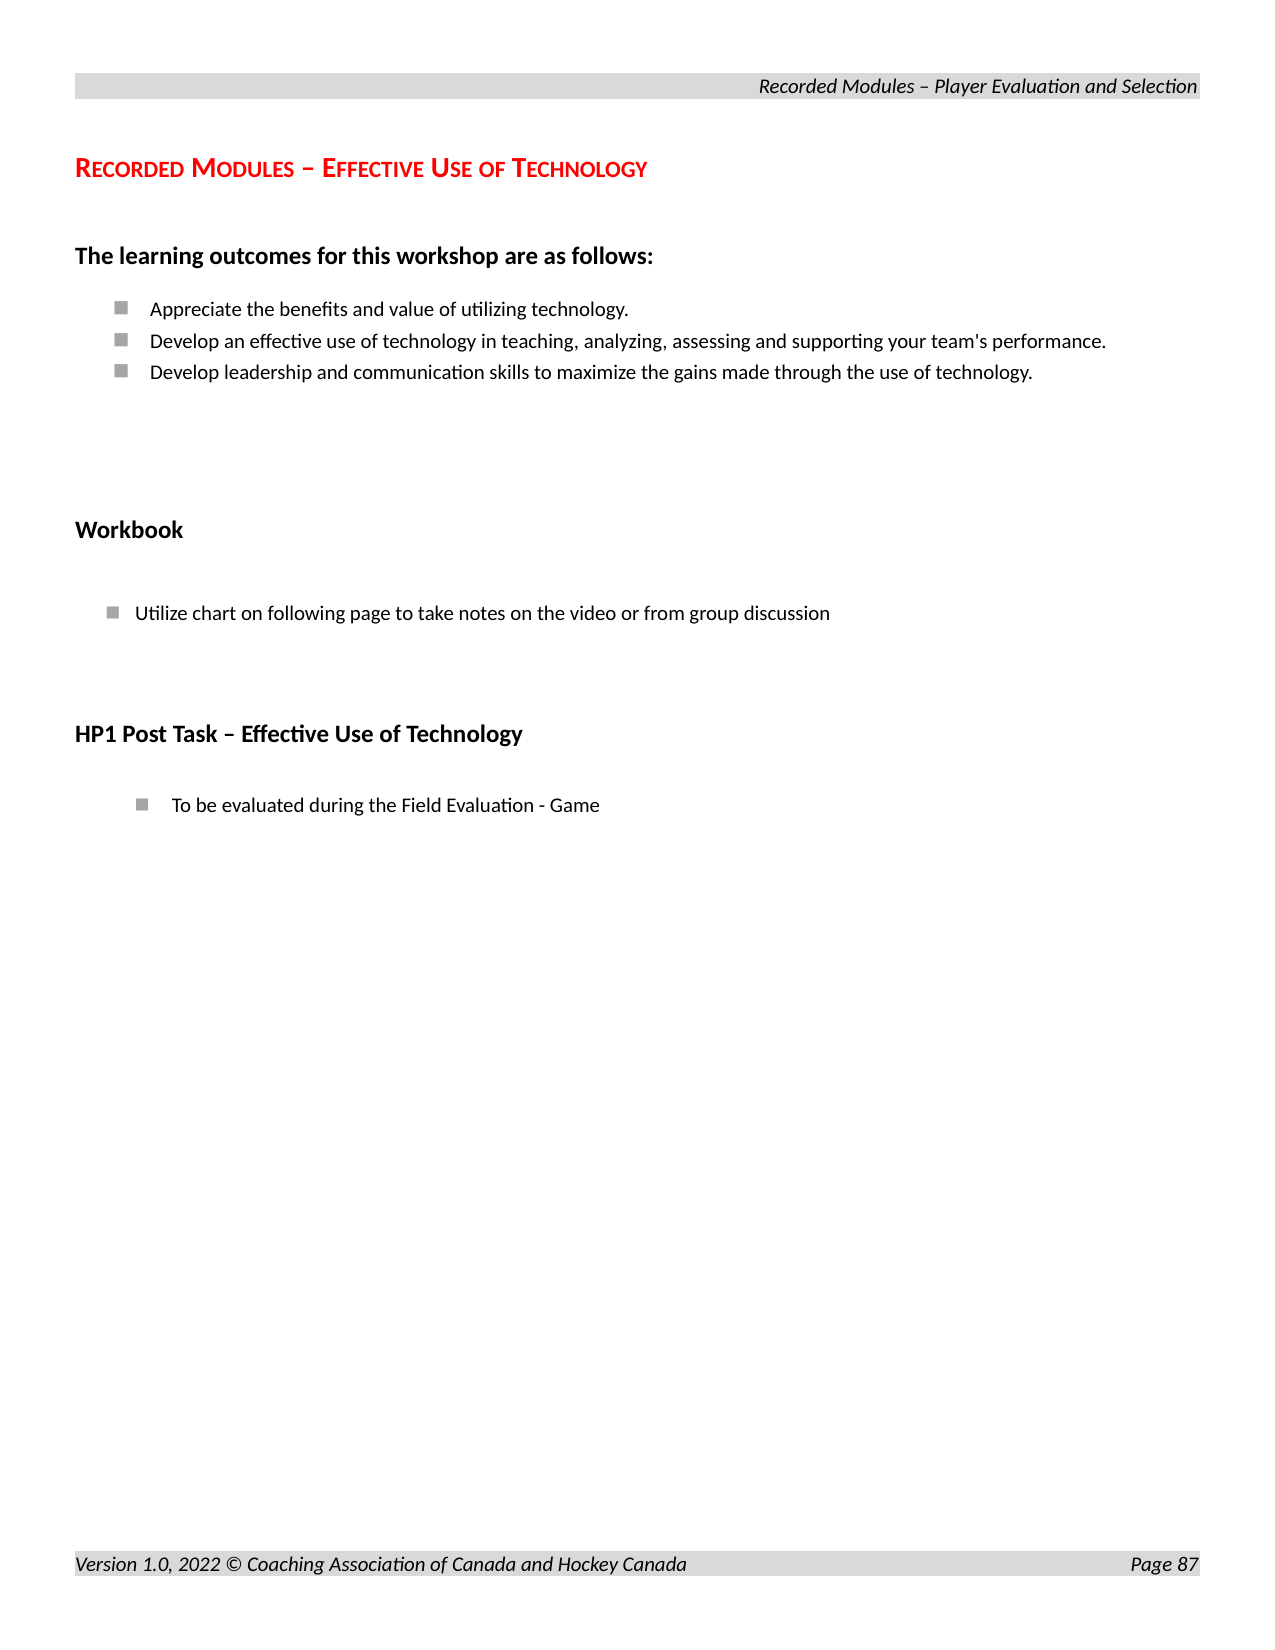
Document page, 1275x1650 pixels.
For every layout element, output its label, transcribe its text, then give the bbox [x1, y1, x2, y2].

list Appreciate the benefits and value of utilizing technology. [112, 296, 1200, 322]
text HP1 Post Task – Effective Use of Technology [75, 719, 1200, 749]
list Utilize chart on following page to take notes on the video or from group discussion [105, 600, 1200, 626]
list Develop leadership and communication skills to maximize the gains made through the use of technology. [112, 359, 1200, 385]
text Workbook [75, 514, 1200, 545]
subtitle Recorded Modules – Effective Use of Technology [75, 149, 1200, 184]
list To be evaluated during the Field Evaluation - Game [134, 792, 1200, 818]
text The learning outcomes for this workshop are as follows: [75, 240, 1200, 271]
list Develop an effective use of technology in teaching, analyzing, assessing and supporting your team's performance. [112, 328, 1200, 353]
